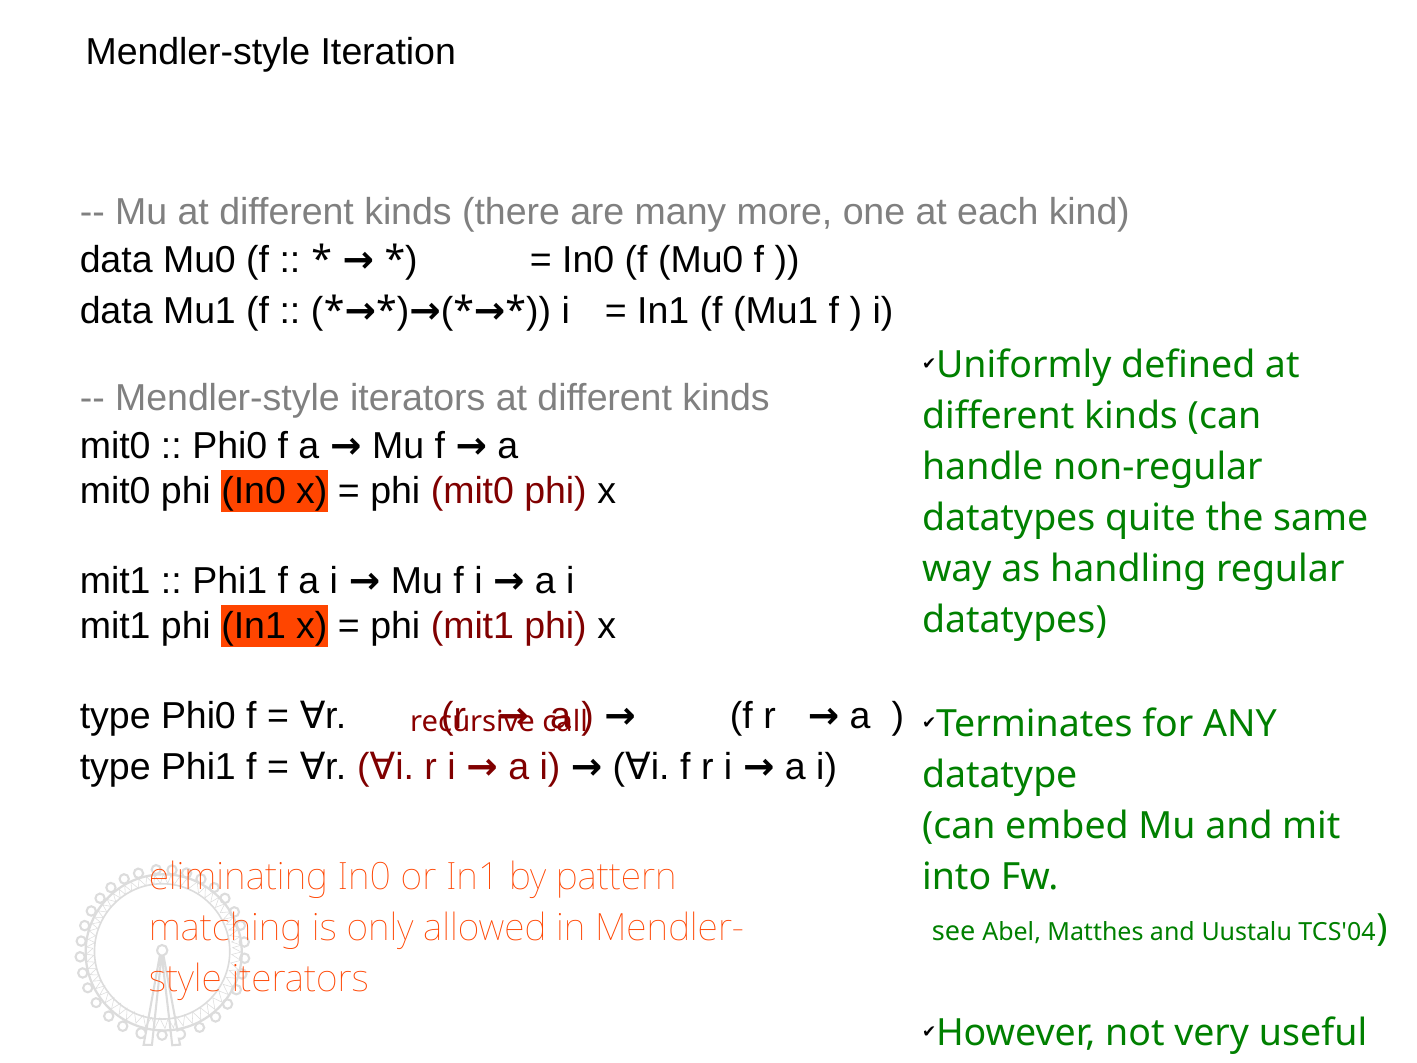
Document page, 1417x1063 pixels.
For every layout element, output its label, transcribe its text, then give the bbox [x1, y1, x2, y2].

title Mendler-style Iteration [70, 23, 1346, 157]
subtitle -- Mu at different kinds (there are many more, one at each kind) data Mu0 (f :: * → *) = In0 (f (Mu0 f )) data Mu1 (f :: (*→*)→(*→*)) i = In1 (f (Mu1 f ) i) -- Mendler-style iterators at different kinds mit0 :: Phi0 f a → Mu f → a mit0 phi (In0 x) = phi (mit0 phi) x mit1 :: Phi1 f a i → Mu f i → a i mit1 phi (In1 x) = phi (mit1 phi) x type Phi0 f = ∀r. (r → a ) → (f r → a ) type Phi1 f = ∀r. (∀i. r i → a i) → (∀i. f r i → a i) [65, 183, 1274, 832]
text_box eliminating In0 or In1 by pattern matching is only allowed in Mendler-style iterators [131, 842, 799, 931]
text_box Uniformly defined at different kinds (can handle non-regular datatypes quite the same way as handling regular datatypes) Terminates for ANY datatype (can embed Mu and mit into Fw. see Abel, Matthes and Uustalu TCS'04) However, not very useful for mixed-variant datatypes [904, 329, 1407, 807]
text_box recursive call [394, 692, 605, 735]
